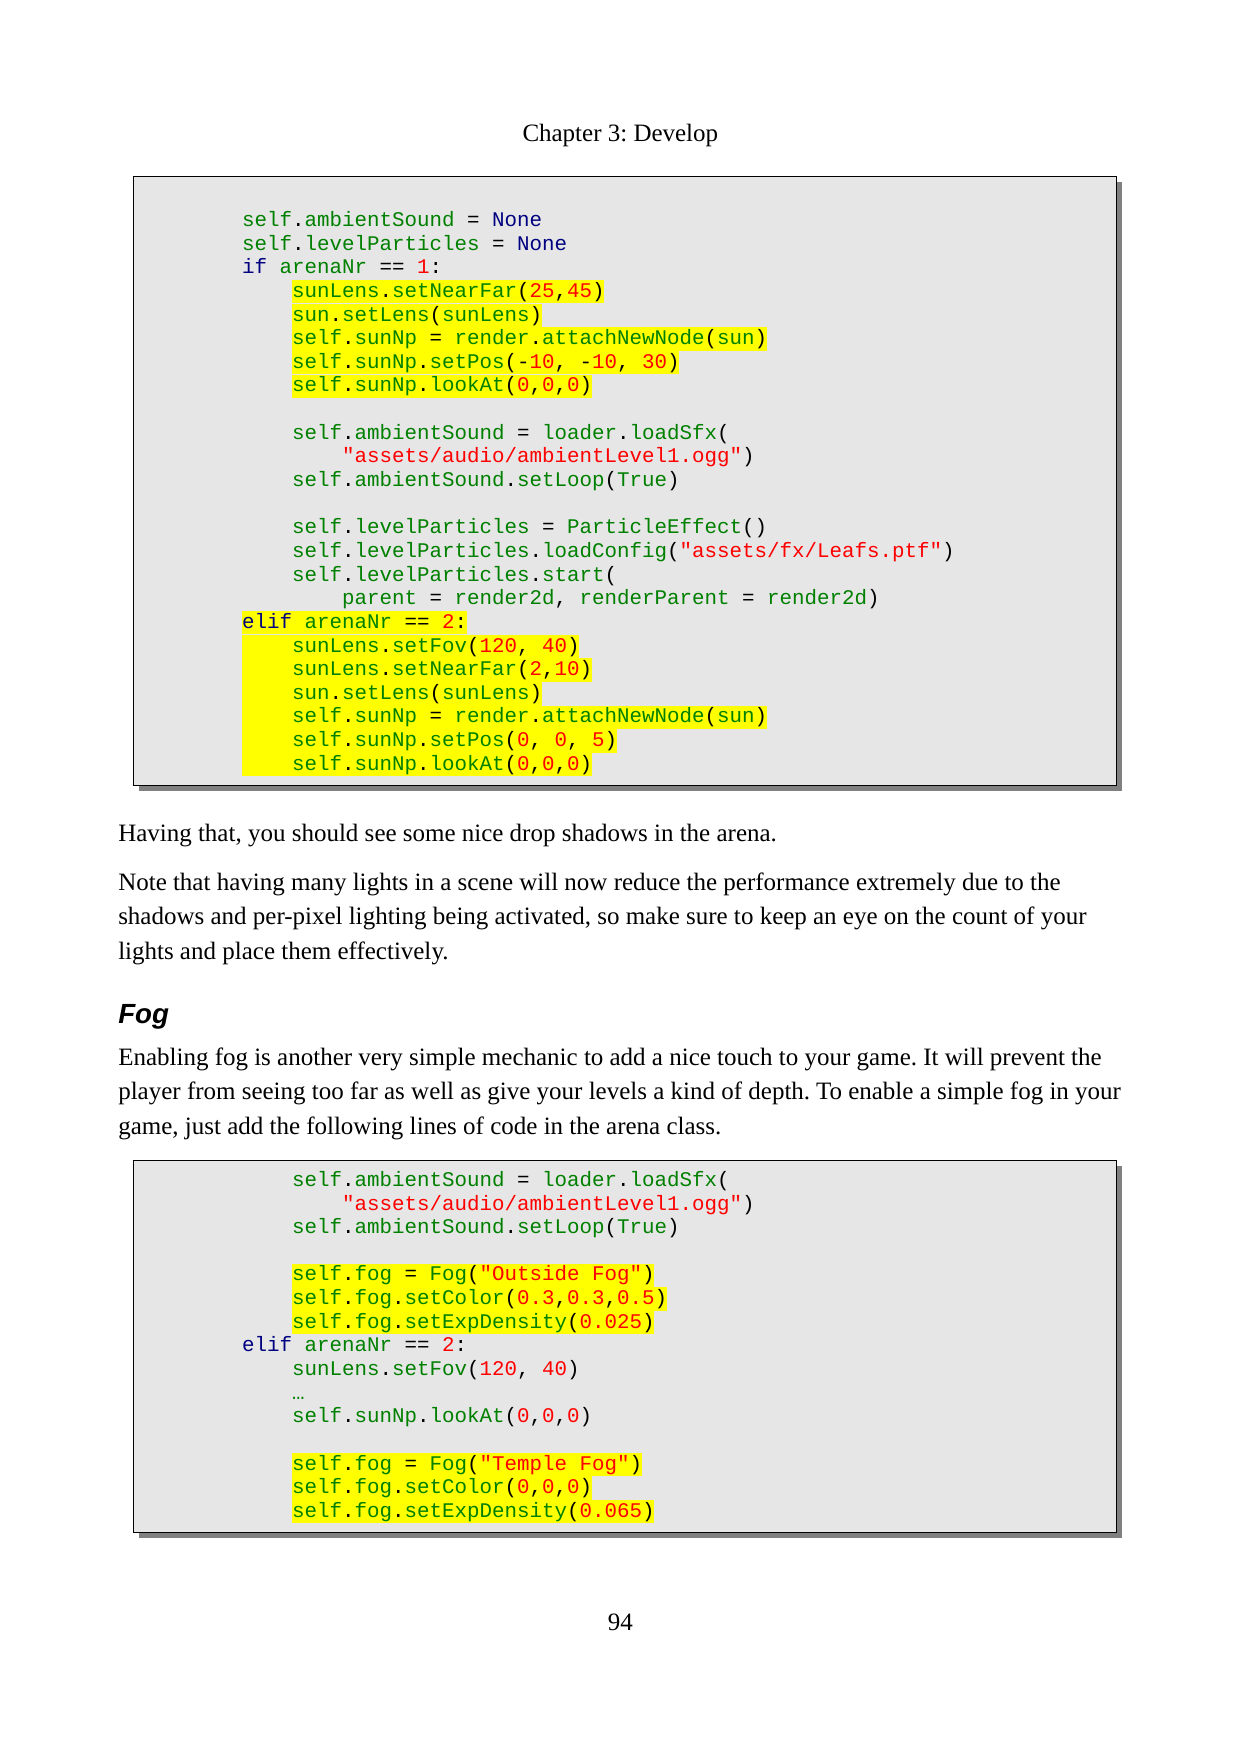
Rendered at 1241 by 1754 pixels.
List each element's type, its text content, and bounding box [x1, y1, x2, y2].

text self.sunNp.setPos(0, 0, 5) [134, 720, 1116, 744]
text Note that having many lights in a scene will now reduce the performance extremely due to the shadows and per-pixel lighting being activated, so make sure to keep an eye on the count of your lights and place them effectively. [118, 867, 1122, 965]
text … [134, 1373, 1116, 1396]
text Having that, you should see some nice drop shadows in the arena. [118, 818, 1122, 847]
text self.fog.setColor(0.3,0.3,0.5) [134, 1278, 1116, 1302]
text self.levelParticles = ParticleEffect() [134, 507, 1116, 531]
text self.fog = Fog("Outside Fog") [134, 1254, 1116, 1278]
text self.sunNp = render.attachNewNode(sun) [134, 697, 1116, 720]
text elif arenaNr == 2: [134, 602, 1116, 626]
subtitle Fog [118, 997, 1122, 1029]
text self.sunNp.lookAt(0,0,0) [134, 366, 1116, 389]
text self.sunNp.lookAt(0,0,0) [134, 1396, 1116, 1420]
text elif arenaNr == 2: [134, 1325, 1116, 1349]
text self.levelParticles.start( [134, 555, 1116, 578]
text self.sunNp = render.attachNewNode(sun) [134, 318, 1116, 342]
text Enabling fog is another very simple mechanic to add a nice touch to your game. It will prevent the player from seeing too far as well as give your levels a kind of depth. To enable a simple fog in your game, just add the following lines of code in the arena class. [118, 1042, 1122, 1139]
text if arenaNr == 1: [134, 247, 1116, 271]
text self.fog.setExpDensity(0.065) [134, 1491, 1116, 1532]
text self.ambientSound.setLoop(True) [134, 1207, 1116, 1231]
text self.fog.setColor(0,0,0) [134, 1467, 1116, 1491]
text self.levelParticles = None [134, 224, 1116, 247]
text sunLens.setFov(120, 40) [134, 1349, 1116, 1373]
text self.ambientSound = loader.loadSfx( [134, 413, 1116, 436]
text sun.setLens(sunLens) [134, 673, 1116, 697]
text self.sunNp.setPos(-10, -10, 30) [134, 342, 1116, 366]
text self.ambientSound.setLoop(True) [134, 460, 1116, 484]
text self.fog = Fog("Temple Fog") [134, 1444, 1116, 1467]
text "assets/audio/ambientLevel1.ogg") [134, 436, 1116, 460]
text parent = render2d, renderParent = render2d) [134, 578, 1116, 602]
text self.fog.setExpDensity(0.025) [134, 1302, 1116, 1325]
text sun.setLens(sunLens) [134, 294, 1116, 318]
text self.levelParticles.loadConfig("assets/fx/Leafs.ptf") [134, 531, 1116, 555]
text self.ambientSound = loader.loadSfx( [134, 1161, 1116, 1183]
text sunLens.setFov(120, 40) [134, 626, 1116, 649]
text self.ambientSound = None [134, 200, 1116, 224]
text sunLens.setNearFar(25,45) [134, 271, 1116, 294]
text sunLens.setNearFar(2,10) [134, 649, 1116, 673]
text self.sunNp.lookAt(0,0,0) [134, 744, 1116, 785]
text "assets/audio/ambientLevel1.ogg") [134, 1183, 1116, 1207]
